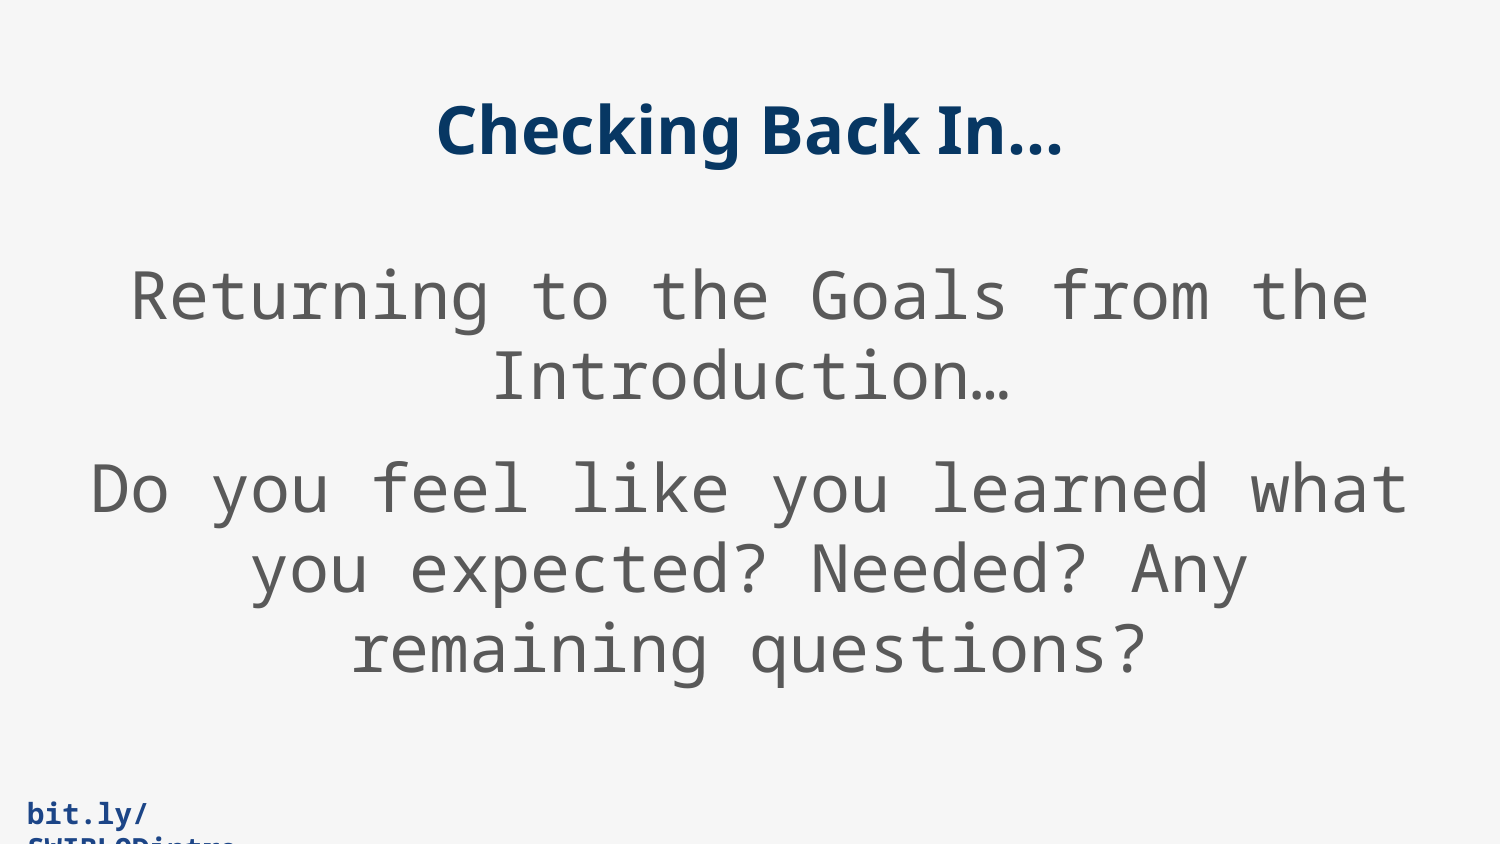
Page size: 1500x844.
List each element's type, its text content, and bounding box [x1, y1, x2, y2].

list Returning to the Goals from the Introduction… Do you feel like you learned what you expected? Needed? Any remaining questions? [51, 189, 1449, 750]
title Checking Back In... [51, 72, 1449, 167]
